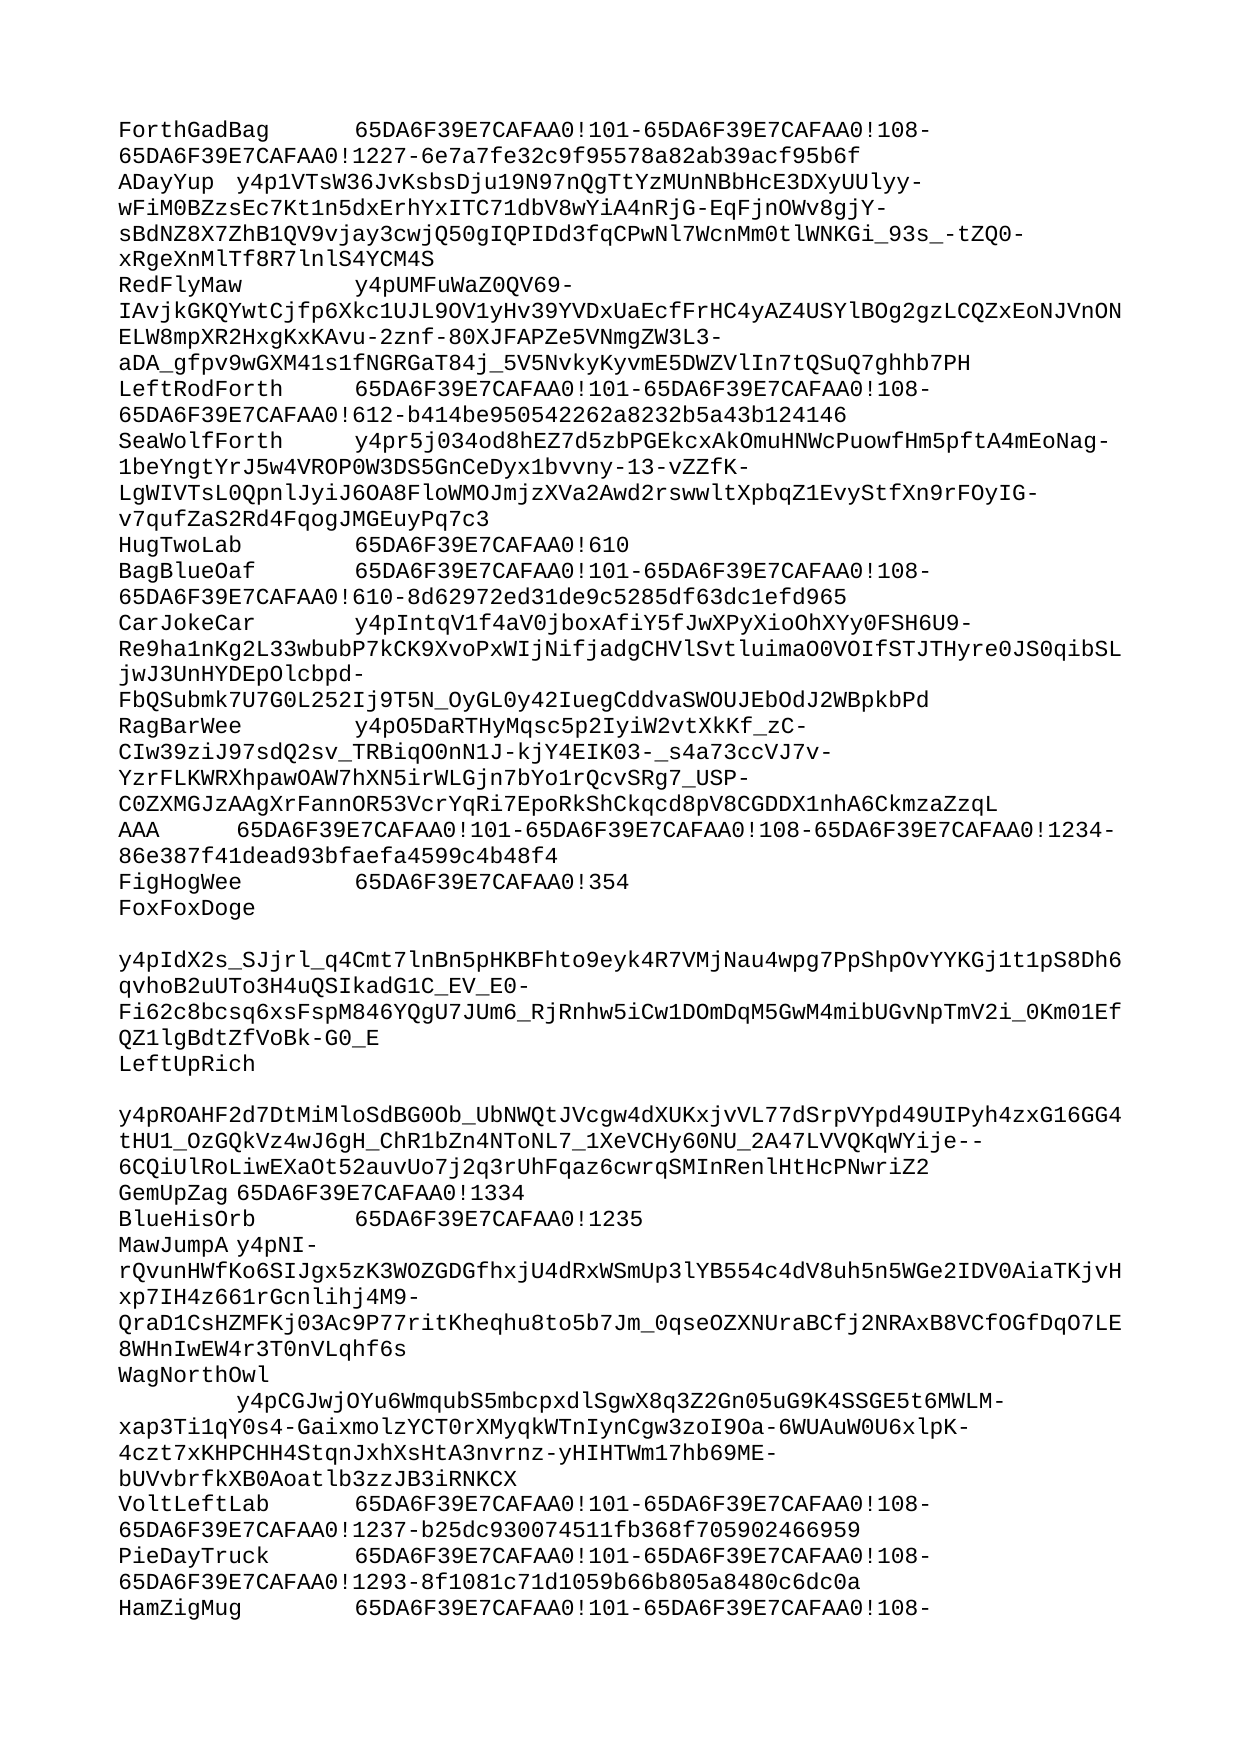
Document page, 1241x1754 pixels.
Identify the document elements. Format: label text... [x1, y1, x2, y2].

text BagBlueOaf 65DA6F39E7CAFAA0!101-65DA6F39E7CAFAA0!108-65DA6F39E7CAFAA0!610-8d62972ed31de9c5285df63dc1efd965 [118, 559, 1122, 611]
text RagBarWee y4pO5DaRTHyMqsc5p2IyiW2vtXkKf_zC-CIw39ziJ97sdQ2sv_TRBiqO0nN1J-kjY4EIK03-_s4a73ccVJ7v-YzrFLKWRXhpawOAW7hXN5irWLGjn7bYo1rQcvSRg7_USP-C0ZXMGJzAAgXrFannOR53VcrYqRi7EpoRkShCkqcd8pV8CGDDX1nhA6CkmzaZzqL [118, 715, 1122, 818]
text CarJokeCar y4pIntqV1f4aV0jboxAfiY5fJwXPyXioOhXYy0FSH6U9-Re9ha1nKg2L33wbubP7kCK9XvoPxWIjNifjadgCHVlSvtluimaO0VOIfSTJTHyre0JS0qibSLjwJ3UnHYDEpOlcbpd-FbQSubmk7U7G0L252Ij9T5N_OyGL0y42IuegCddvaSWOUJEbOdJ2WBpkbPd [118, 611, 1122, 715]
text FigHogWee 65DA6F39E7CAFAA0!354 [118, 870, 1122, 896]
text VoltLeftLab 65DA6F39E7CAFAA0!101-65DA6F39E7CAFAA0!108-65DA6F39E7CAFAA0!1237-b25dc930074511fb368f705902466959 [118, 1493, 1122, 1545]
text MawJumpA y4pNI-rQvunHWfKo6SIJgx5zK3WOZGDGfhxjU4dRxWSmUp3lYB554c4dV8uh5n5WGe2IDV0AiaTKjvHxp7IH4z661rGcnlihj4M9-QraD1CsHZMFKj03Ac9P77ritKheqhu8to5b7Jm_0qseOZXNUraBCfj2NRAxB8VCfOGfDqO7LE8WHnIwEW4r3T0nVLqhf6s [118, 1233, 1122, 1363]
text PieDayTruck 65DA6F39E7CAFAA0!101-65DA6F39E7CAFAA0!108-65DA6F39E7CAFAA0!1293-8f1081c71d1059b66b805a8480c6dc0a [118, 1545, 1122, 1597]
text WagNorthOwl y4pCGJwjOYu6WmqubS5mbcpxdlSgwX8q3Z2Gn05uG9K4SSGE5t6MWLM-xap3Ti1qY0s4-GaixmolzYCT0rXMyqkWTnIynCgw3zoI9Oa-6WUAuW0U6xlpK-4czt7xKHPCHH4StqnJxhXsHtA3nvrnz-yHIHTWm17hb69ME-bUVvbrfkXB0Aoatlb3zzJB3iRNKCX [118, 1363, 1122, 1493]
text SeaWolfForth y4pr5j034od8hEZ7d5zbPGEkcxAkOmuHNWcPuowfHm5pftA4mEoNag-1beYngtYrJ5w4VROP0W3DS5GnCeDyx1bvvny-13-vZZfK-LgWIVTsL0QpnlJyiJ6OA8FloWMOJmjzXVa2Awd2rswwltXpbqZ1EvyStfXn9rFOyIG-v7qufZaS2Rd4FqogJMGEuyPq7c3 [118, 429, 1122, 533]
text FoxFoxDoge y4pIdX2s_SJjrl_q4Cmt7lnBn5pHKBFhto9eyk4R7VMjNau4wpg7PpShpOvYYKGj1t1pS8Dh6qvhoB2uUTo3H4uQSIkadG1C_EV_E0-Fi62c8bcsq6xsFspM846YQgU7JUm6_RjRnhw5iCw1DOmDqM5GwM4mibUGvNpTmV2i_0Km01EfQZ1lgBdtZfVoBk-G0_E [118, 896, 1122, 1052]
text ADayYup y4p1VTsW36JvKsbsDju19N97nQgTtYzMUnNBbHcE3DXyUUlyy-wFiM0BZzsEc7Kt1n5dxErhYxITC71dbV8wYiA4nRjG-EqFjnOWv8gjY-sBdNZ8X7ZhB1QV9vjay3cwjQ50gIQPIDd3fqCPwNl7WcnMm0tlWNKGi_93s_-tZQ0-xRgeXnMlTf8R7lnlS4YCM4S [118, 170, 1122, 274]
text GemUpZag 65DA6F39E7CAFAA0!1334 [118, 1182, 1122, 1207]
text HugTwoLab 65DA6F39E7CAFAA0!610 [118, 533, 1122, 559]
text BlueHisOrb 65DA6F39E7CAFAA0!1235 [118, 1207, 1122, 1233]
text HamZigMug 65DA6F39E7CAFAA0!101-65DA6F39E7CAFAA0!108- [118, 1597, 1122, 1622]
text AAA 65DA6F39E7CAFAA0!101-65DA6F39E7CAFAA0!108-65DA6F39E7CAFAA0!1234-86e387f41dead93bfaefa4599c4b48f4 [118, 818, 1122, 870]
text ForthGadBag 65DA6F39E7CAFAA0!101-65DA6F39E7CAFAA0!108-65DA6F39E7CAFAA0!1227-6e7a7fe32c9f95578a82ab39acf95b6f [118, 118, 1122, 170]
text RedFlyMaw y4pUMFuWaZ0QV69-IAvjkGKQYwtCjfp6Xkc1UJL9OV1yHv39YVDxUaEcfFrHC4yAZ4USYlBOg2gzLCQZxEoNJVnONELW8mpXR2HxgKxKAvu-2znf-80XJFAPZe5VNmgZW3L3-aDA_gfpv9wGXM41s1fNGRGaT84j_5V5NvkyKyvmE5DWZVlIn7tQSuQ7ghhb7PH [118, 274, 1122, 377]
text LeftRodForth 65DA6F39E7CAFAA0!101-65DA6F39E7CAFAA0!108-65DA6F39E7CAFAA0!612-b414be950542262a8232b5a43b124146 [118, 377, 1122, 429]
text LeftUpRich y4pROAHF2d7DtMiMloSdBG0Ob_UbNWQtJVcgw4dXUKxjvVL77dSrpVYpd49UIPyh4zxG16GG4tHU1_OzGQkVz4wJ6gH_ChR1bZn4NToNL7_1XeVCHy60NU_2A47LVVQKqWYije--6CQiUlRoLiwEXaOt52auvUo7j2q3rUhFqaz6cwrqSMInRenlHtHcPNwriZ2 [118, 1052, 1122, 1182]
